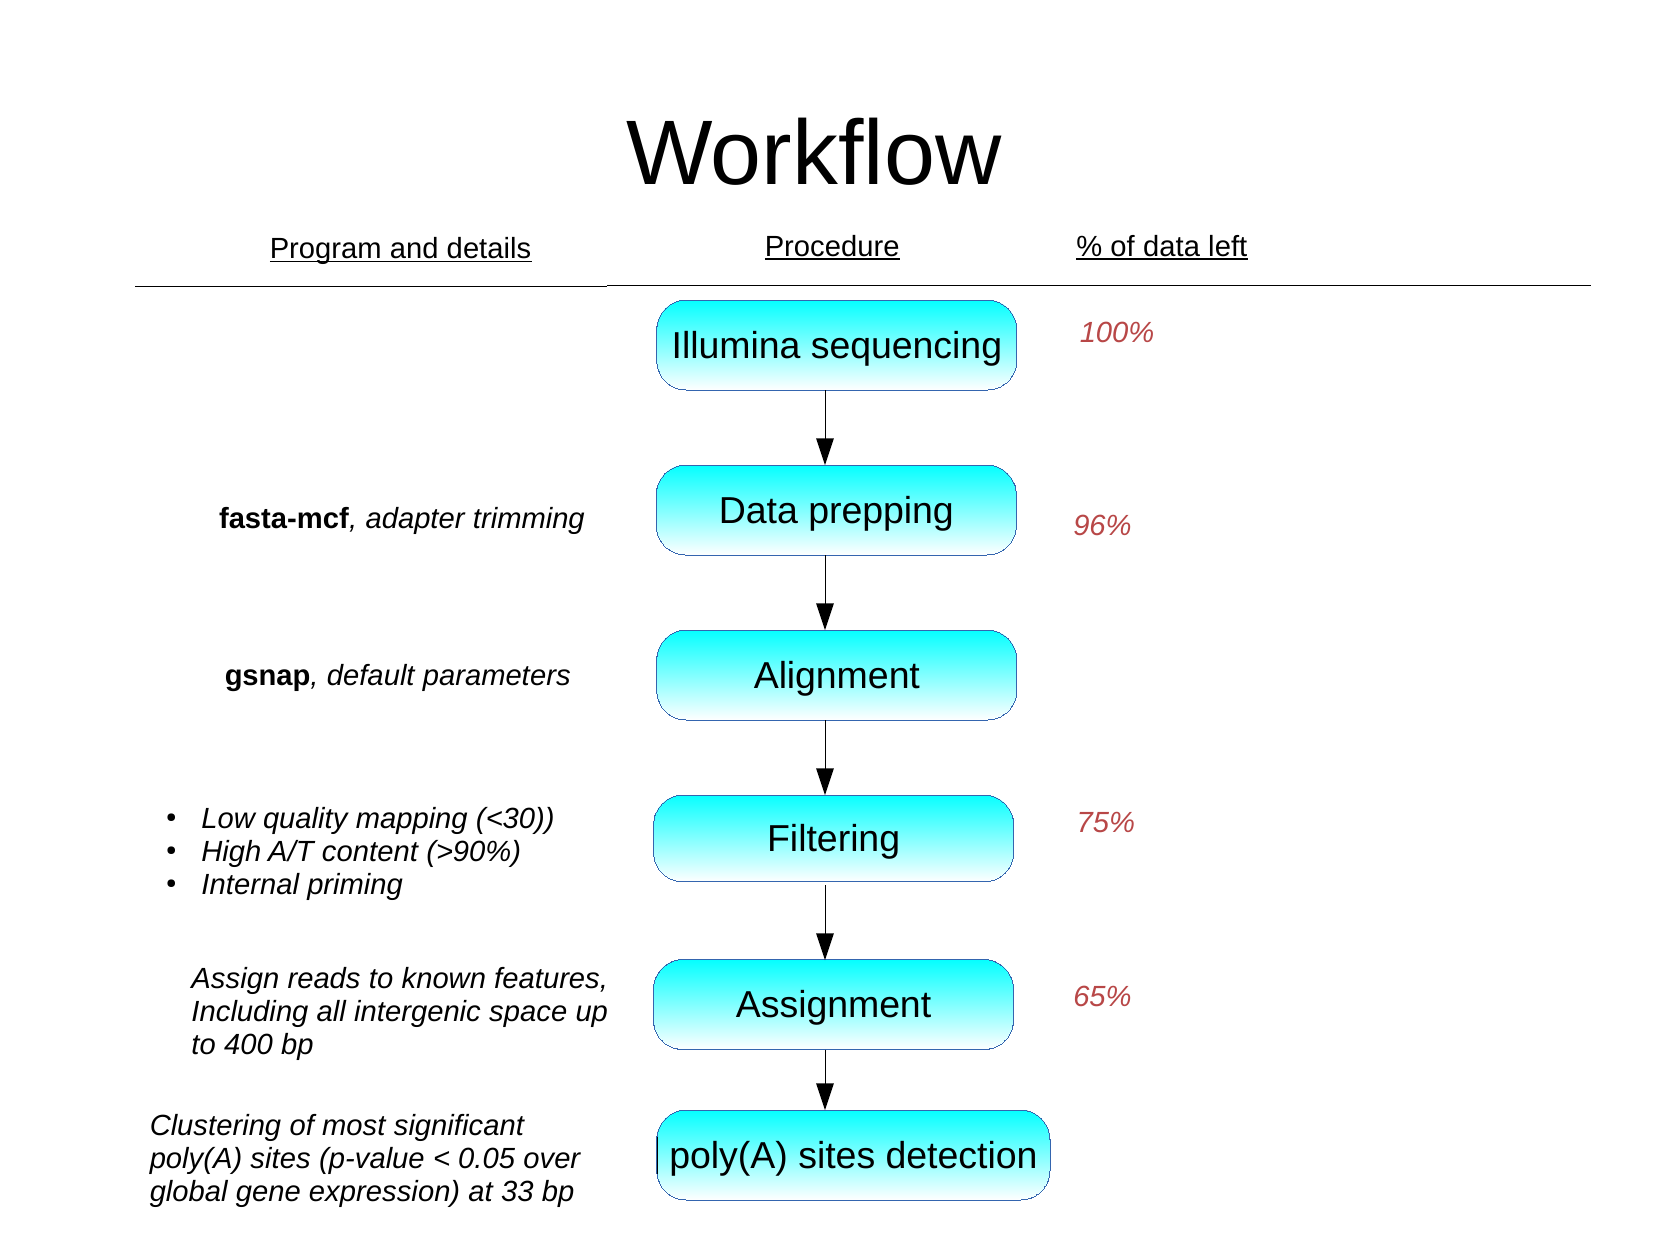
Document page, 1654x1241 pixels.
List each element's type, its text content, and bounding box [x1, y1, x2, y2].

text_box Assign reads to known features, Including all intergenic space up to 400 bp [176, 954, 633, 1068]
text_box Procedure [750, 222, 915, 271]
text_box Filtering [653, 795, 1014, 882]
title Workflow [82, 49, 1571, 257]
text_box fasta-mcf, adapter trimming [204, 495, 601, 543]
text_box Illumina sequencing [656, 300, 1017, 391]
text_box Low quality mapping (<30)) High A/T content (>90%) Internal priming [151, 795, 571, 909]
text_box Assignment [653, 959, 1014, 1050]
text_box 96% [1058, 501, 1156, 550]
text_box Clustering of most significant poly(A) sites (p-value < 0.05 over global gene expression) at 33 bp [135, 1101, 615, 1216]
text_box Data prepping [656, 465, 1017, 556]
text_box Program and details [255, 225, 547, 273]
text_box poly(A) sites detection [656, 1110, 1051, 1201]
text_box 100% [1065, 309, 1178, 357]
text_box 75% [1061, 798, 1159, 846]
text_box % of data left [1061, 222, 1263, 271]
text_box Alignment [656, 630, 1017, 721]
text_box 65% [1058, 972, 1156, 1021]
text_box gsnap, default parameters [210, 651, 587, 700]
